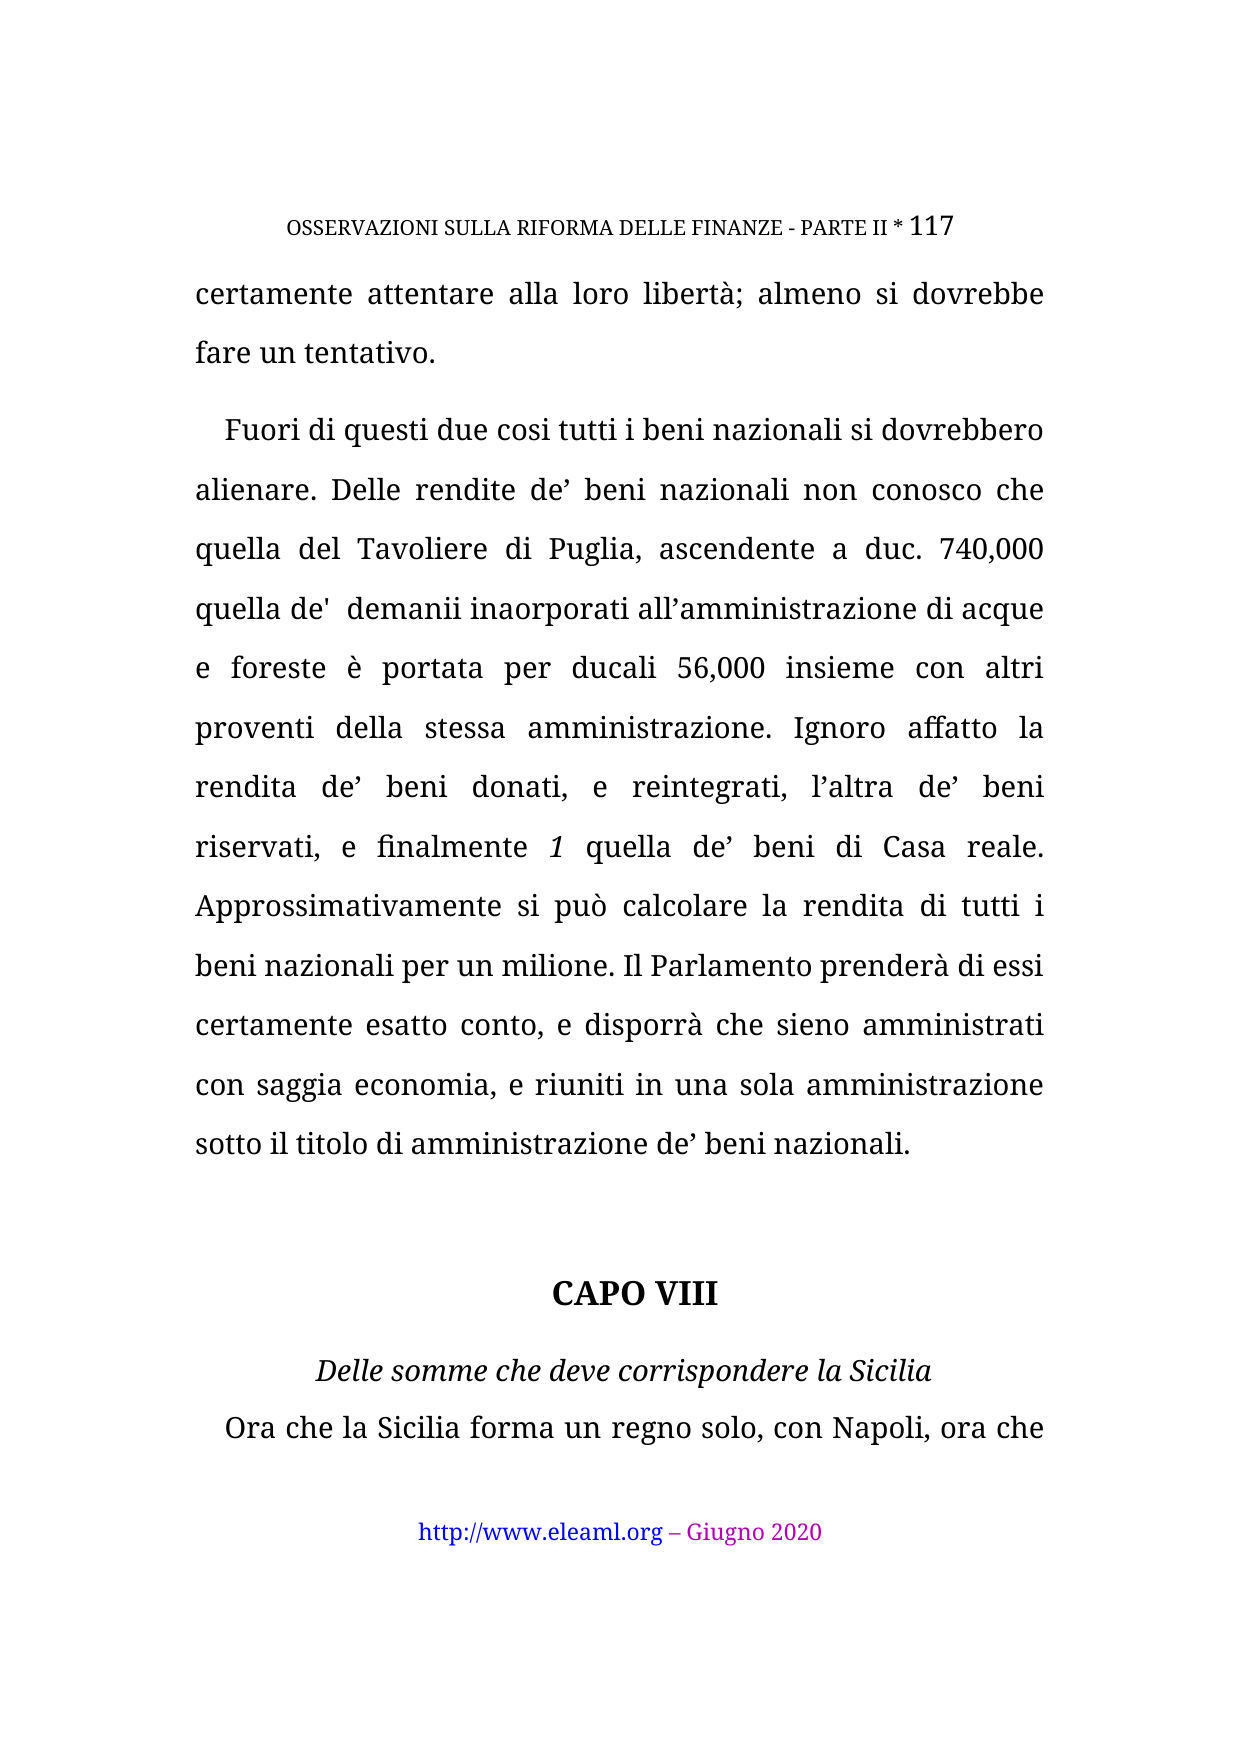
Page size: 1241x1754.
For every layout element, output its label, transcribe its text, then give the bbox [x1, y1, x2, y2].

subtitle CAPO VIII [195, 1269, 1045, 1315]
text Ora che la Sicilia forma un regno solo, con Napoli, ora che [195, 1407, 1045, 1447]
text certamente attentare alla loro libertà; almeno si dovrebbe fare un tentativo. [195, 273, 1045, 372]
subtitle Delle somme che deve corrispondere la Sicilia [195, 1350, 1045, 1390]
text Fuori di questi due cosi tutti i beni nazionali si dovrebbero alienare. Delle rendite de’ beni nazionali non conosco che quella del Tavoliere di Puglia, ascendente a duc. 740,000 quella de' demanii inaorporati all’amministrazione di acque e foreste è portata per ducali 56,000 insieme con altri proventi della stessa amministrazione. Ignoro affatto la rendita de’ beni donati, e reintegrati, l’altra de’ beni riservati, e finalmente 1 quella de’ beni di Casa reale. Approssimativamente si può calcolare la rendita di tutti i beni nazionali per un milione. Il Parlamento prenderà di essi certamente esatto conto, e disporrà che sieno amministrati con saggia economia, e riuniti in una sola amministrazione sotto il titolo di amministrazione de’ beni nazionali. [195, 410, 1045, 1163]
